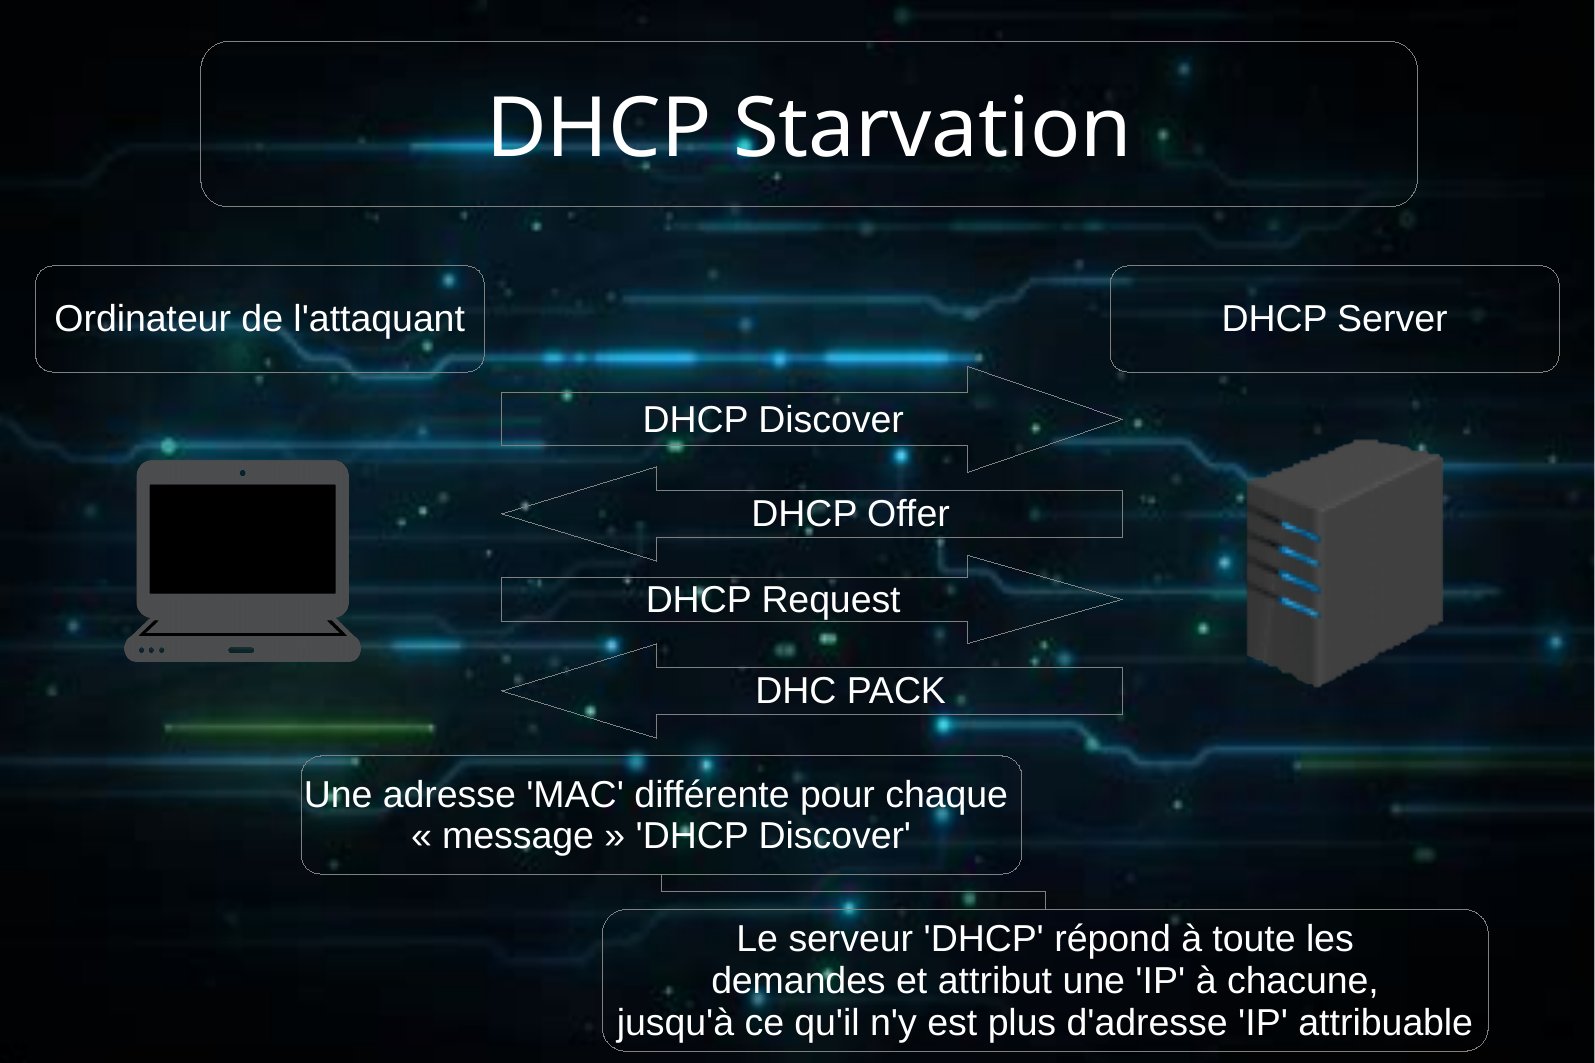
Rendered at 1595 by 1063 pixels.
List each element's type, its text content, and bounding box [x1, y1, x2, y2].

text_box DHCP Starvation [200, 41, 1418, 207]
picture [0, 0, 1595, 1063]
text_box Le serveur 'DHCP' répond à toute les demandes et attribut une 'IP' à chacune, jusqu'à ce qu'il n'y est plus d'adresse 'IP' attribuable [602, 909, 1489, 1052]
text_box DHC PACK [501, 643, 1123, 739]
text_box DHCP Server [1110, 265, 1560, 373]
text_box DHCP Request [501, 555, 1123, 644]
text_box Une adresse 'MAC' différente pour chaque « message » 'DHCP Discover' [301, 755, 1022, 875]
text_box Ordinateur de l'attaquant [35, 265, 485, 373]
text_box DHCP Offer [501, 466, 1123, 562]
text_box DHCP Discover [501, 366, 1123, 473]
